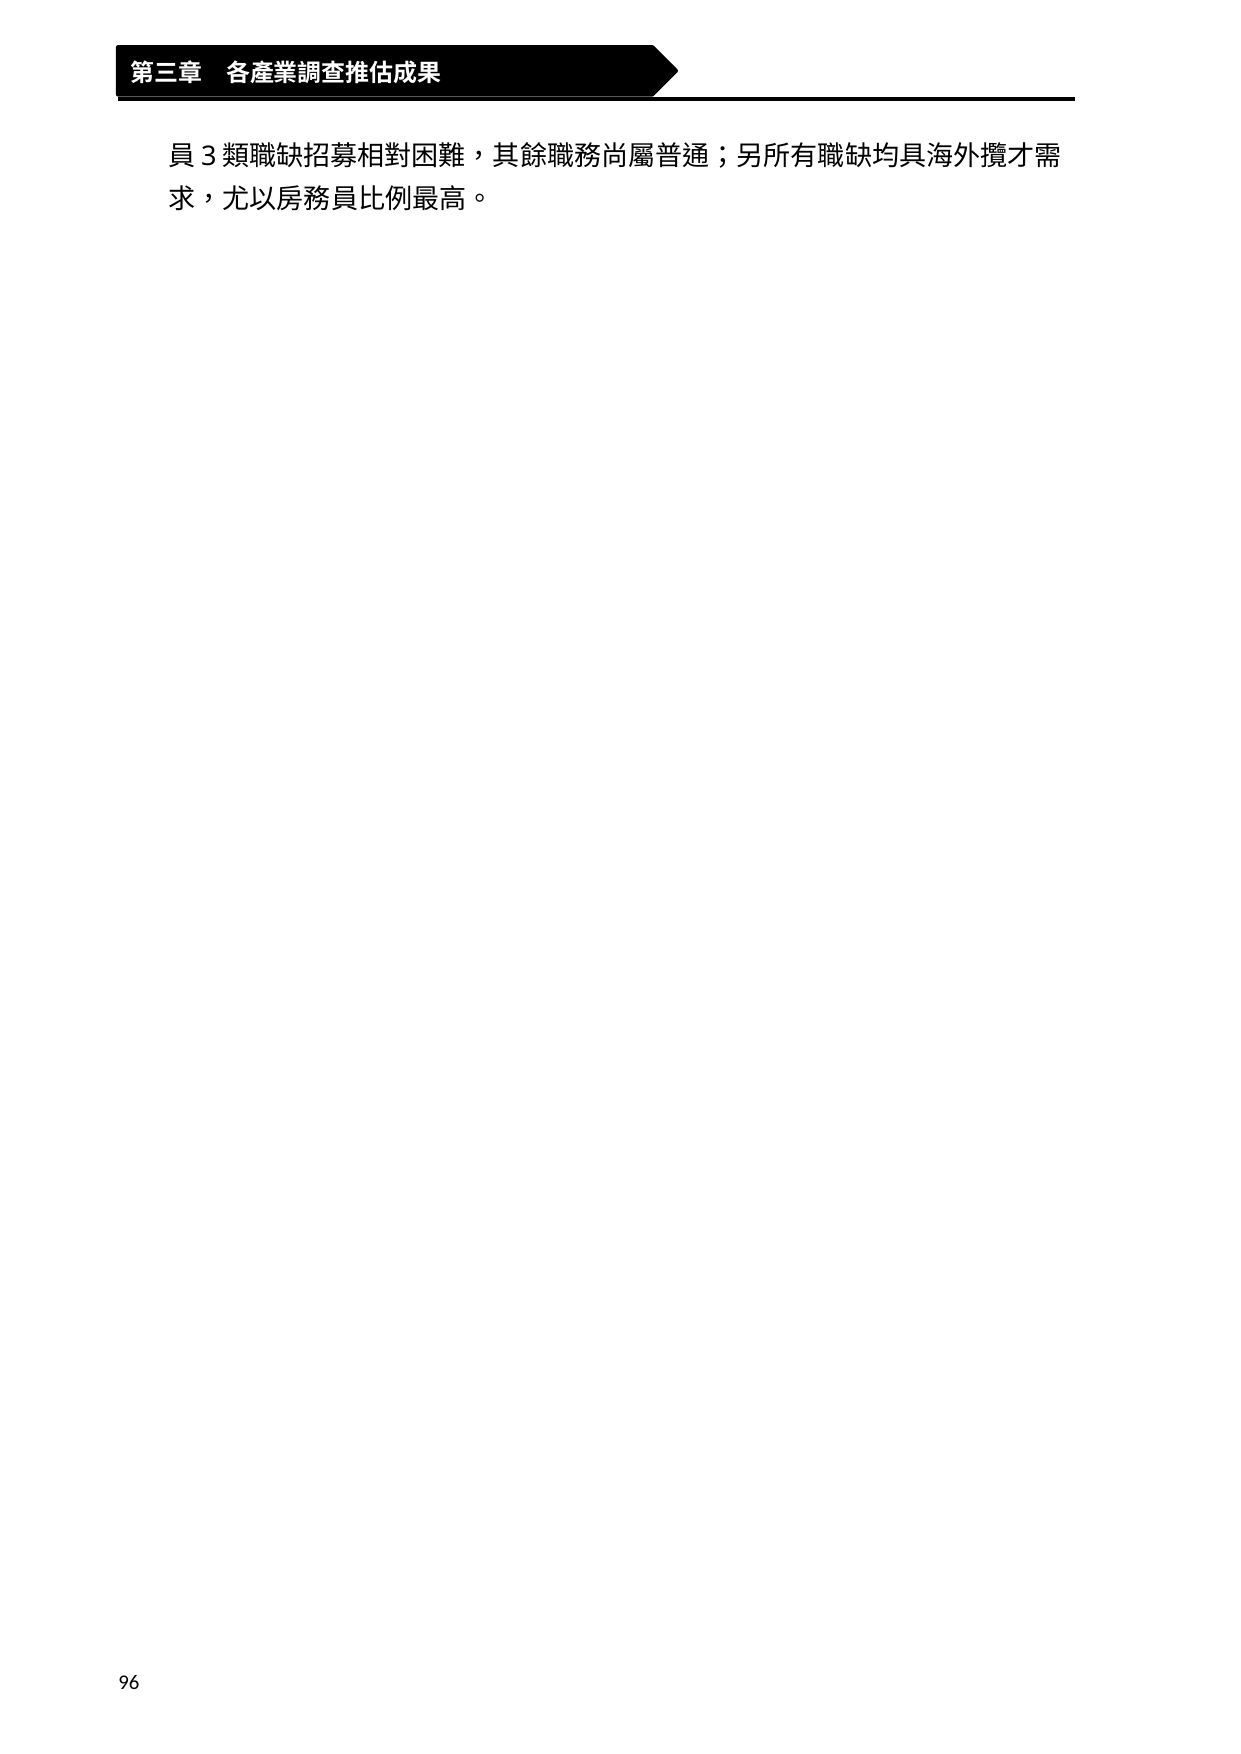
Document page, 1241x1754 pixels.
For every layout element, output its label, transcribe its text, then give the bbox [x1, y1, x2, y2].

list 員3類職缺招募相對困難，其餘職務尚屬普通；另所有職缺均具海外攬才需求，尤以房務員比例最高。 [118, 130, 1075, 217]
